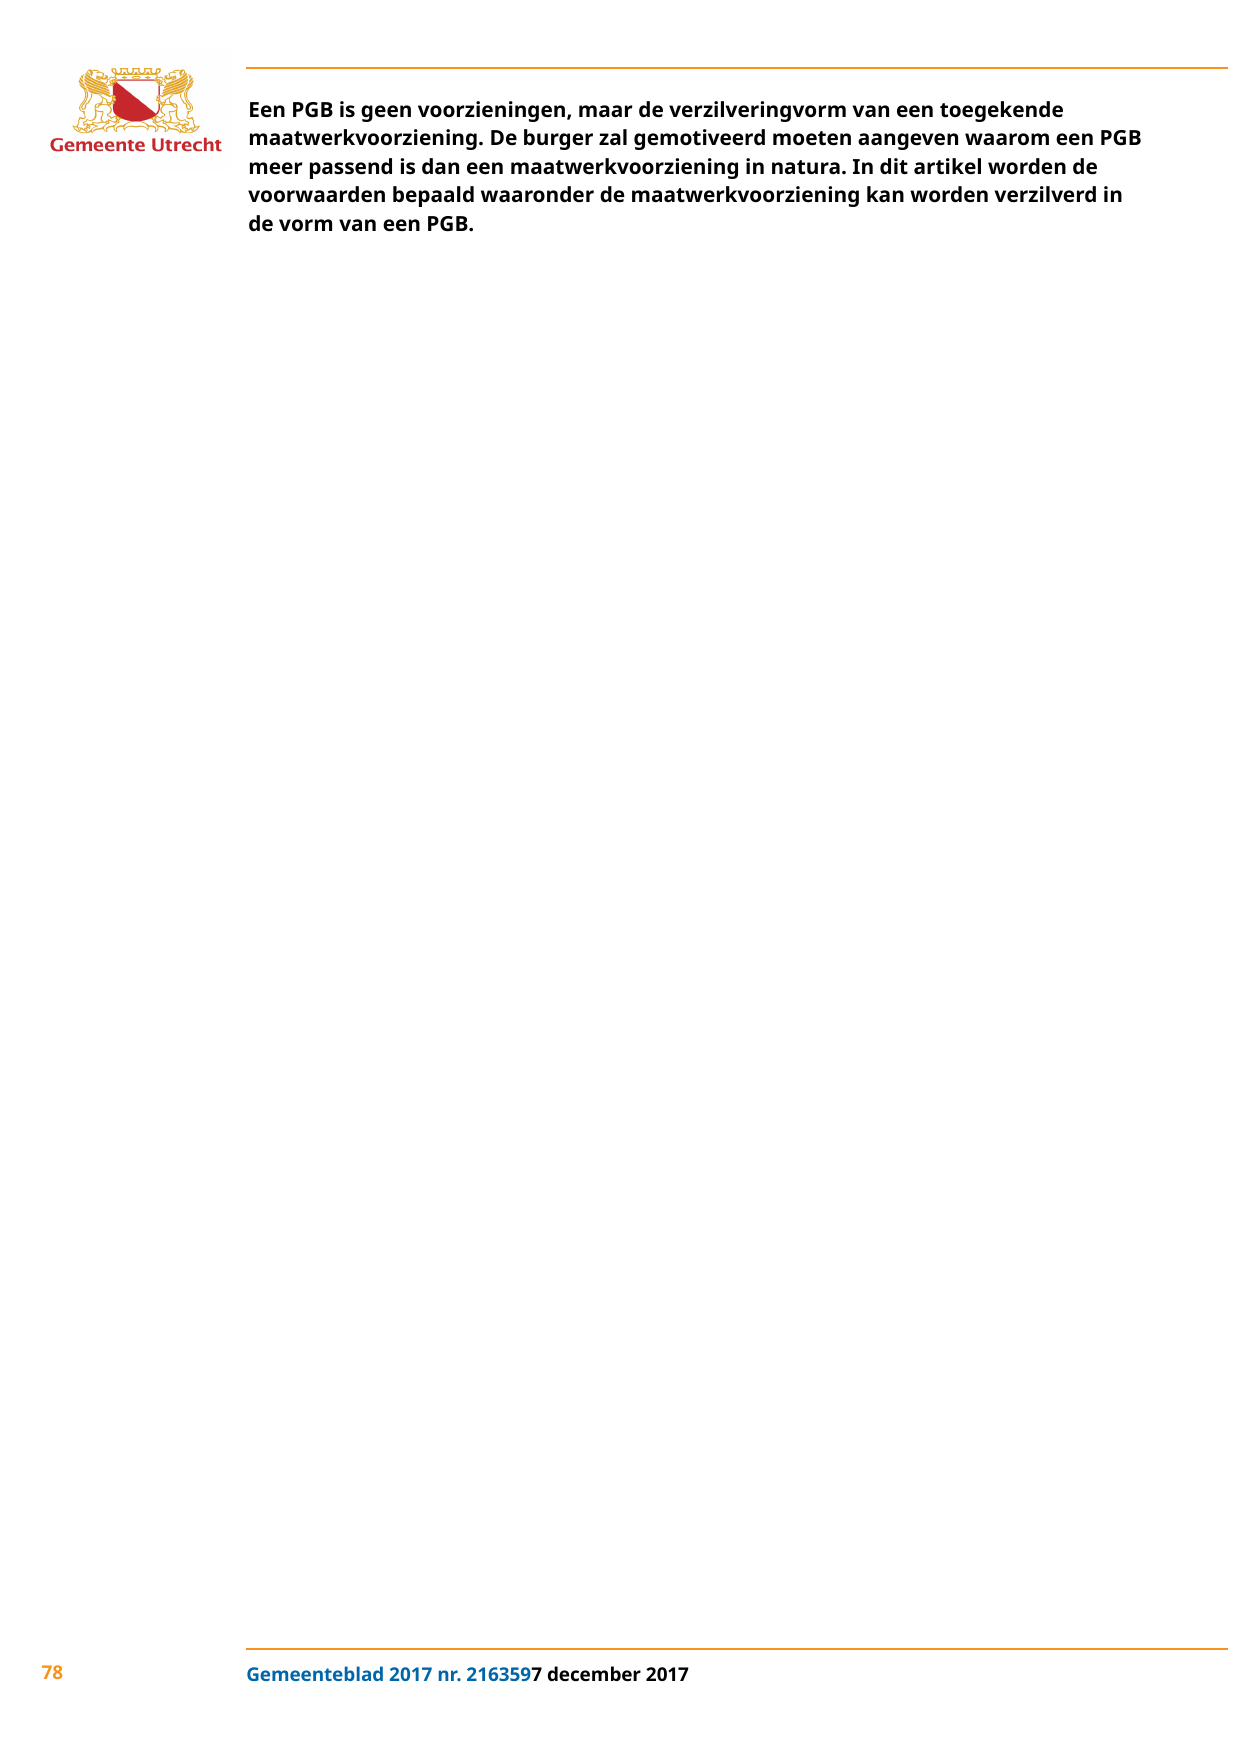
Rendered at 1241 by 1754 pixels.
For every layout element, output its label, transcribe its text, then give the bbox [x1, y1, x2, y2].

text Een PGB is geen voorzieningen, maar de verzilveringvorm van een toegekende maatwerkvoorziening. De burger zal gemotiveerd moeten aangeven waarom een PGB meer passend is dan een maatwerkvoorziening in natura. In dit artikel worden de voorwaarden bepaald waaronder de maatwerkvoorziening kan worden verzilverd in de vorm van een PGB. [248, 95, 1152, 237]
picture [41, 47, 231, 172]
